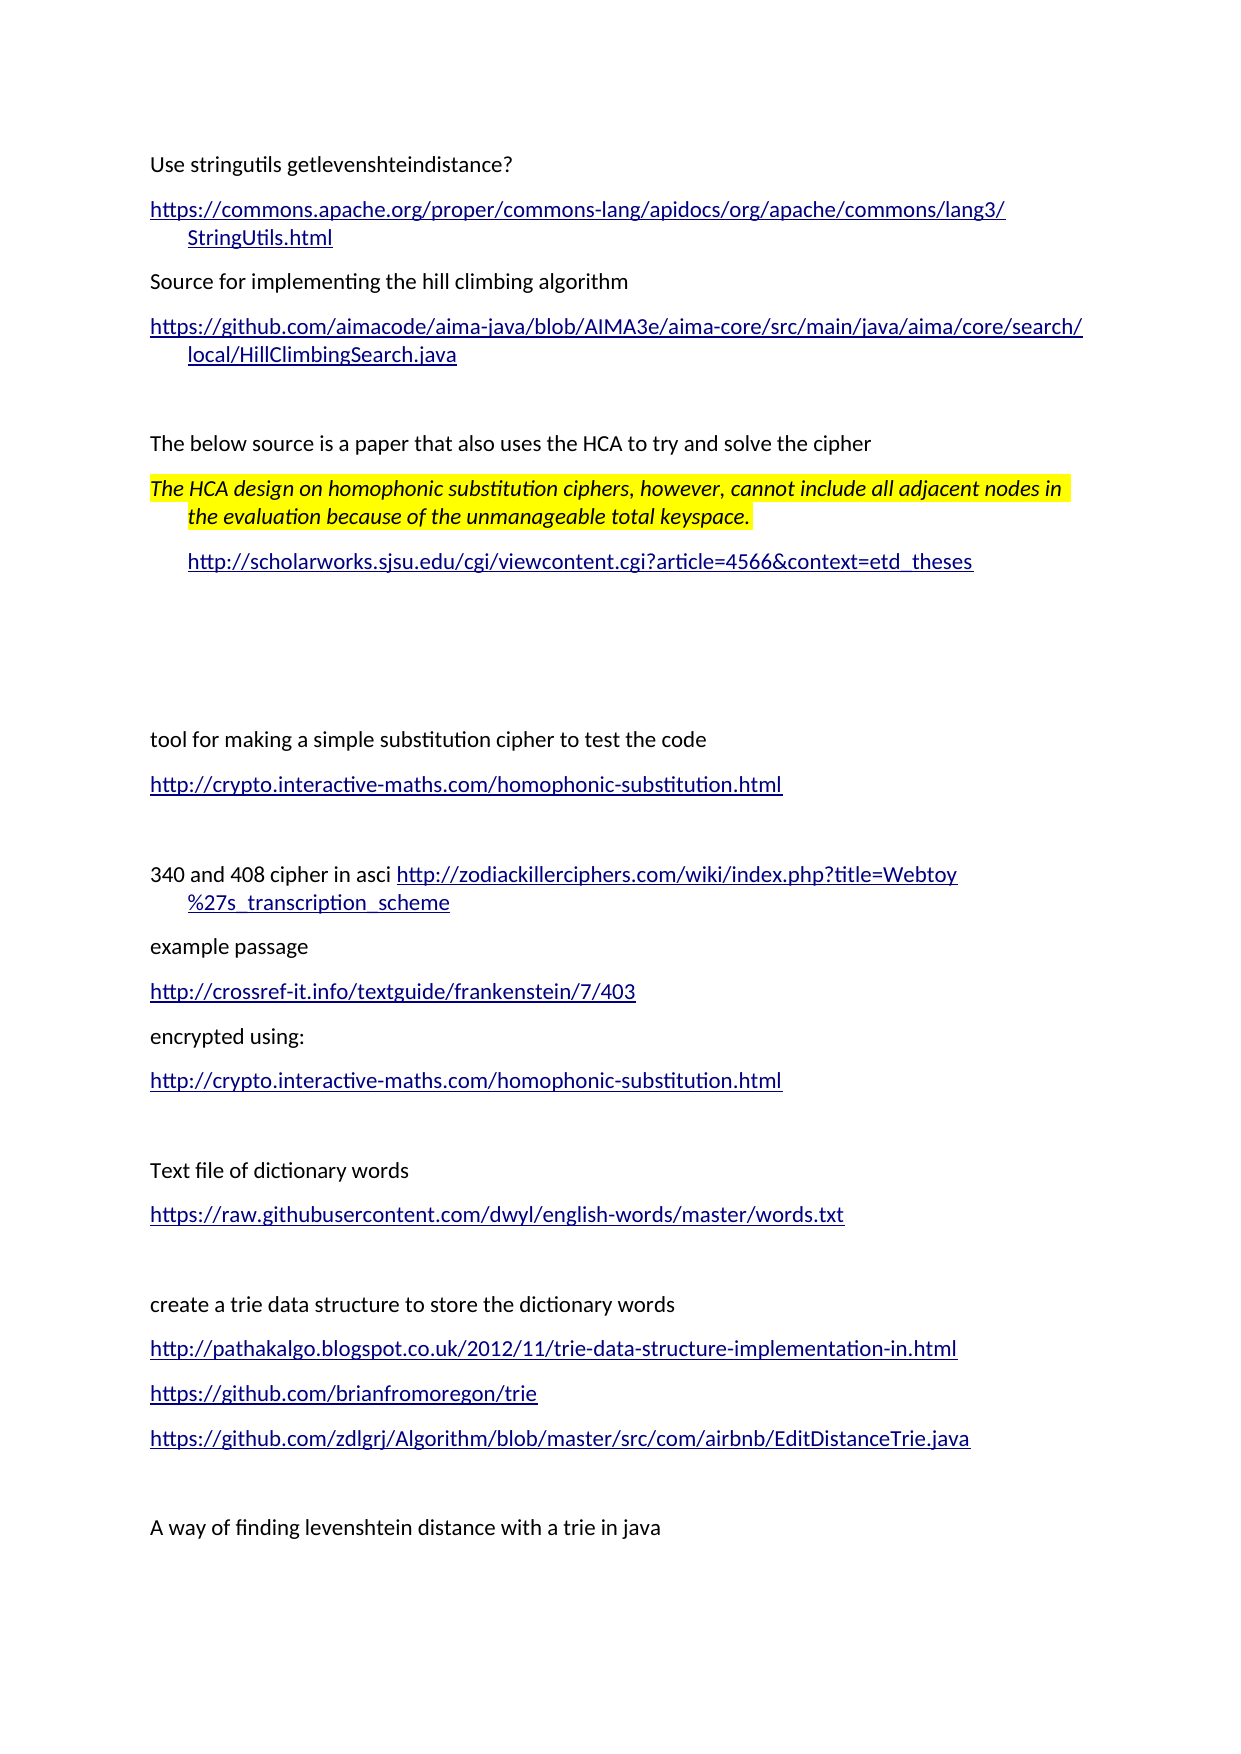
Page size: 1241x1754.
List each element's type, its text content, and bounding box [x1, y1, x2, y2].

list example passage [150, 932, 1090, 960]
list https://github.com/zdlgrj/Algorithm/blob/master/src/com/airbnb/EditDistanceTrie.java [150, 1424, 1090, 1452]
list http://crypto.interactive-maths.com/homophonic-substitution.html [150, 770, 1090, 798]
list https://commons.apache.org/proper/commons-lang/apidocs/org/apache/commons/lang3/StringUtils.html [150, 195, 1090, 251]
list http://crypto.interactive-maths.com/homophonic-substitution.html [150, 1066, 1090, 1094]
list https://github.com/aimacode/aima-java/blob/AIMA3e/aima-core/src/main/java/aima/core/search/local/HillClimbingSearch.java [150, 312, 1090, 368]
list tool for making a simple substitution cipher to test the code [150, 726, 1090, 754]
list https://raw.githubusercontent.com/dwyl/english-words/master/words.txt [150, 1201, 1090, 1228]
list http://pathakalgo.blogspot.co.uk/2012/11/trie-data-structure-implementation-in.html [150, 1334, 1090, 1363]
list http://crossref-it.info/textguide/frankenstein/7/403 [150, 977, 1090, 1005]
list The HCA design on homophonic substitution ciphers, however, cannot include all adjacent nodes in the evaluation because of the unmanageable total keyspace. [150, 474, 1090, 530]
list 340 and 408 cipher in asci http://zodiackillerciphers.com/wiki/index.php?title=Webtoy%27s_transcription_scheme [150, 860, 1090, 916]
list https://github.com/brianfromoregon/trie [150, 1379, 1090, 1407]
list Text file of dictionary words [150, 1156, 1090, 1184]
list encrypted using: [150, 1022, 1090, 1050]
list http://scholarworks.sjsu.edu/cgi/viewcontent.cgi?article=4566&context=etd_theses [187, 547, 1090, 575]
list create a trie data structure to store the dictionary words [150, 1290, 1090, 1318]
list Use stringutils getlevenshteindistance? [150, 150, 1090, 178]
list Source for implementing the hill climbing algorithm [150, 267, 1090, 295]
list The below source is a paper that also uses the HCA to try and solve the cipher [150, 429, 1090, 457]
list A way of finding levenshtein distance with a trie in java [150, 1513, 1090, 1541]
